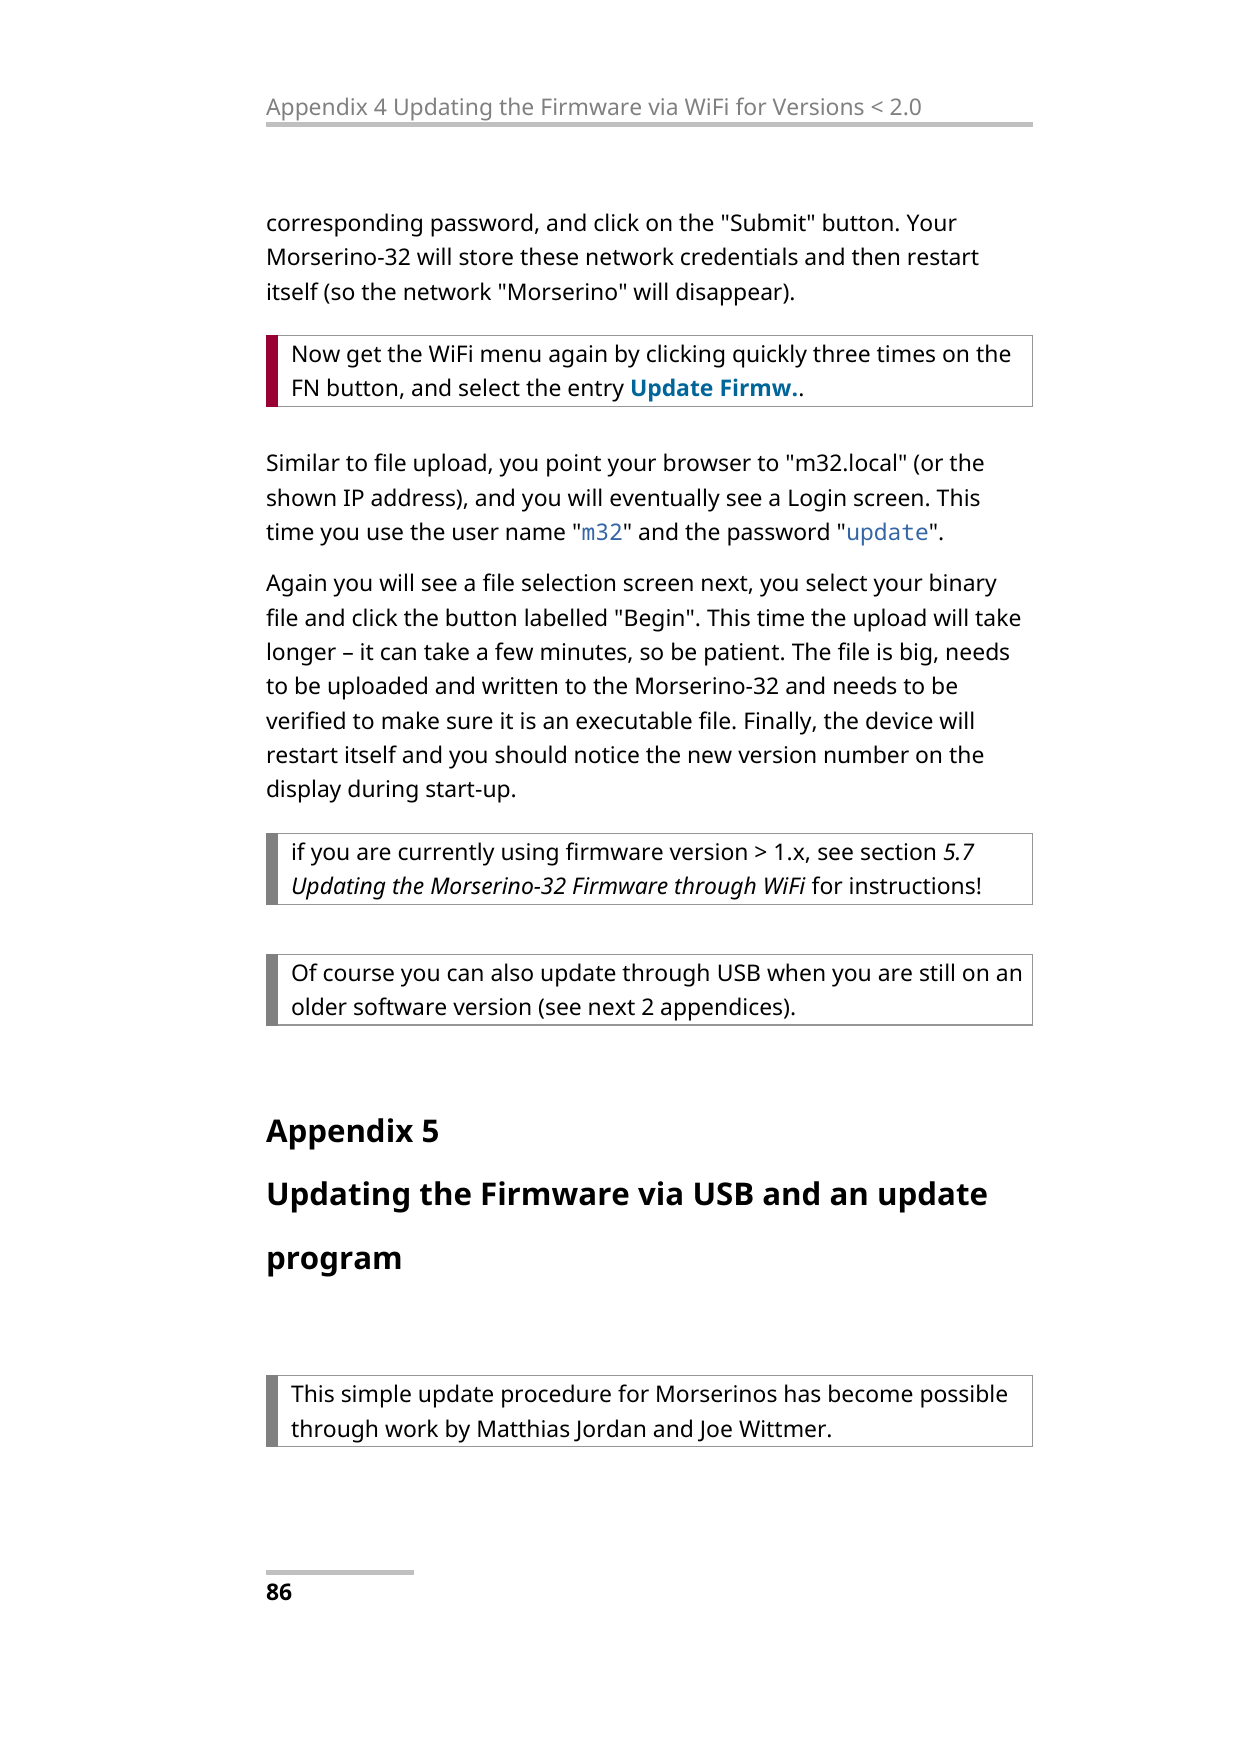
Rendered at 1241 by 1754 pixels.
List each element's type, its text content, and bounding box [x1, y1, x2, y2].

text Similar to file upload, you point your browser to "m32.local" (or the shown IP address), and you will eventually see a Login screen. This time you use the user name "m32" and the password "update". [266, 447, 1033, 547]
subtitle Updating the Firmware via USB and an update program [266, 1108, 1033, 1279]
text if you are currently using firmware version > 1.x, see section 5.7 Updating the Morserino-32 Firmware through WiFi for instructions! [278, 834, 1032, 904]
text Now get the WiFi menu again by clicking quickly three times on the FN button, and select the entry Update Firmw.. [278, 336, 1032, 406]
text corresponding password, and click on the "Submit" button. Your Morserino-32 will store these network credentials and then restart itself (so the network "Morserino" will disappear). [266, 207, 1033, 307]
text This simple update procedure for Morserinos has become possible through work by Matthias Jordan and Joe Wittmer. [278, 1376, 1032, 1446]
text Of course you can also update through USB when you are still on an older software version (see next 2 appendices). [278, 955, 1032, 1024]
text Again you will see a file selection screen next, you select your binary file and click the button labelled "Begin". This time the upload will take longer – it can take a few minutes, so be patient. The file is big, needs to be uploaded and written to the Morserino-32 and needs to be verified to make sure it is an executable file. Finally, the device will restart itself and you should notice the new version number on the display during start-up. [266, 567, 1033, 805]
